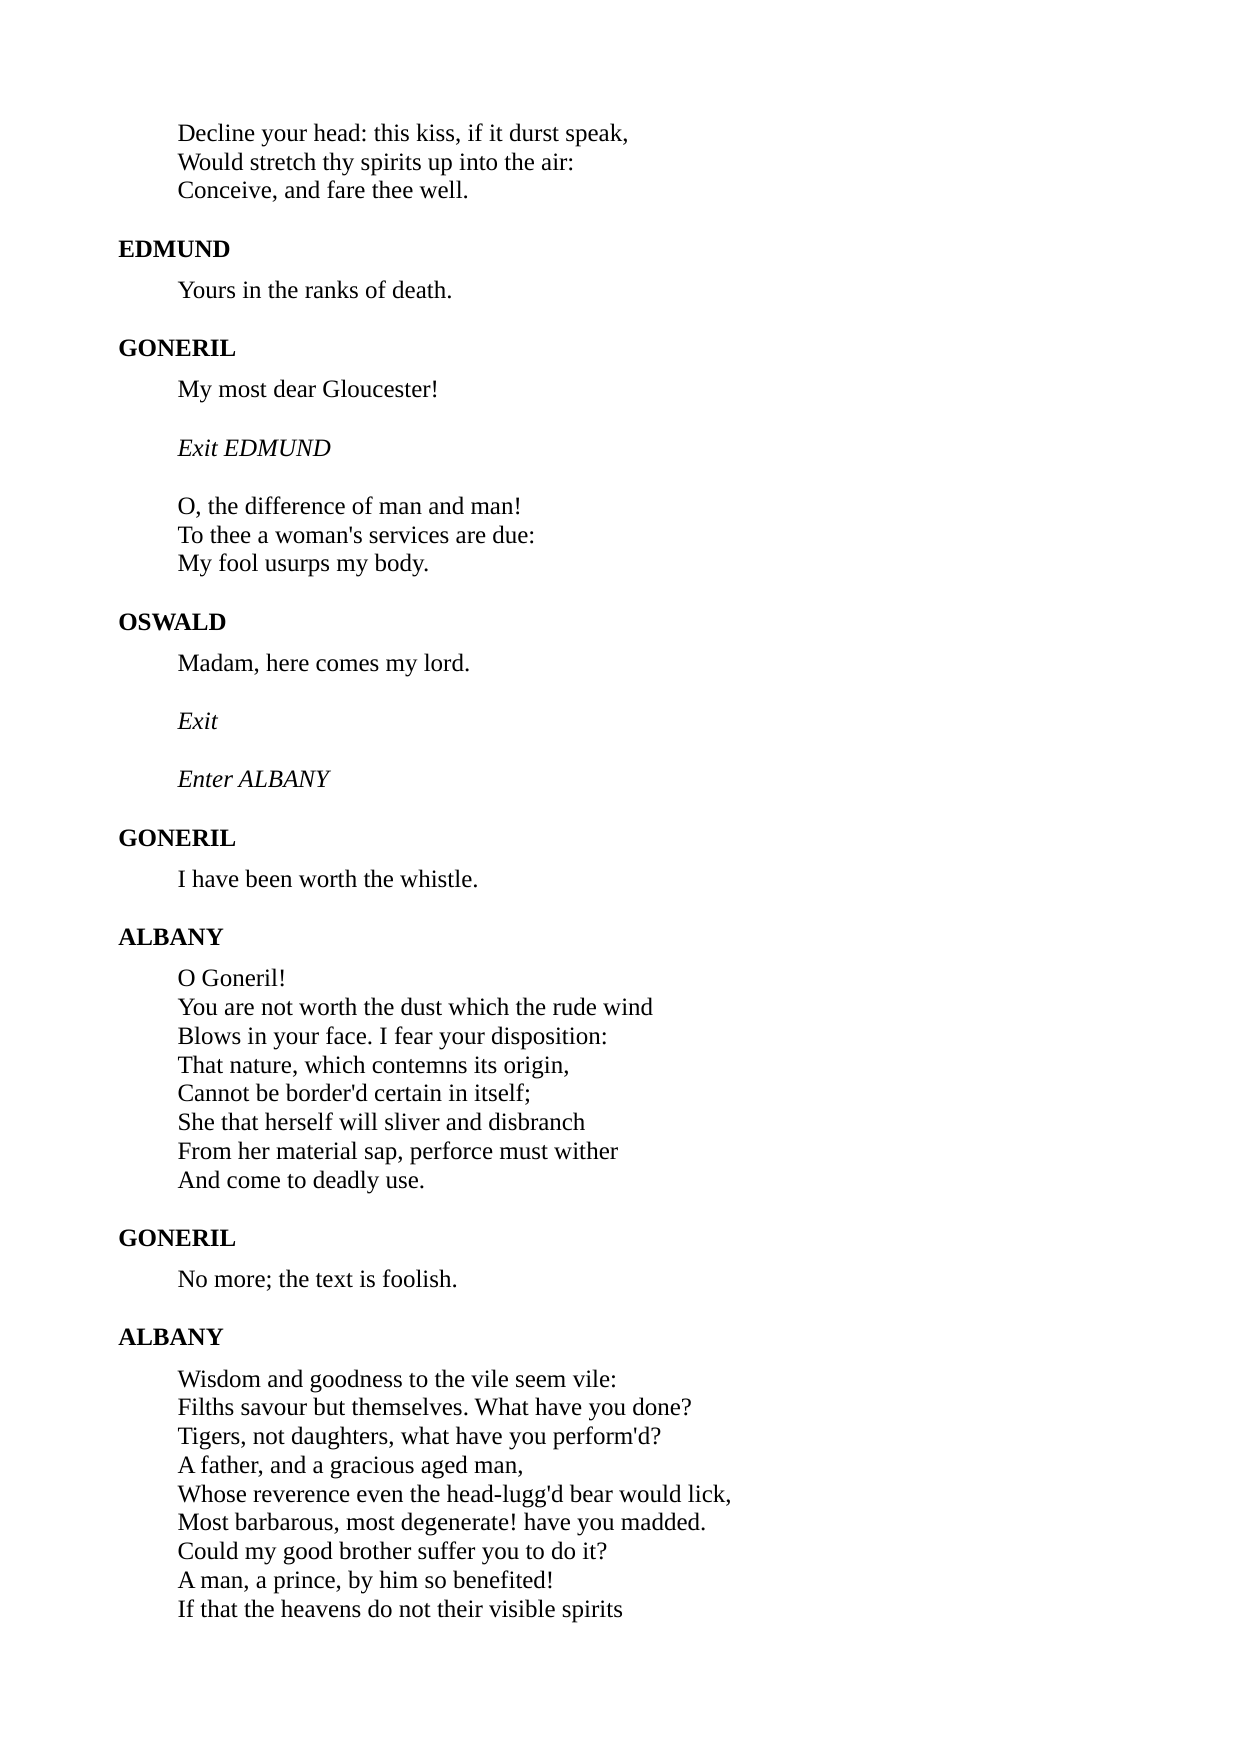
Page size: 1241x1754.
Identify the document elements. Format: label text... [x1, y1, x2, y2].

text OSWALD [118, 607, 1122, 636]
text Madam, here comes my lord. [177, 648, 1063, 677]
text EDMUND [118, 234, 1122, 263]
text No more; the text is foolish. [177, 1264, 1063, 1293]
text I have been worth the whistle. [177, 864, 1063, 893]
text Exit [177, 706, 1063, 735]
text GONERIL [118, 1223, 1122, 1252]
text Wisdom and goodness to the vile seem vile: Filths savour but themselves. What have you done? Tigers, not daughters, what have you perform'd? A father, and a gracious aged man, Whose reverence even the head-lugg'd bear would lick, Most barbarous, most degenerate! have you madded. Could my good brother suffer you to do it? A man, a prince, by him so benefited! If that the heavens do not their visible spirits [177, 1364, 1063, 1622]
text GONERIL [118, 333, 1122, 362]
text GONERIL [118, 823, 1122, 851]
text O Goneril! You are not worth the dust which the rude wind Blows in your face. I fear your disposition: That nature, which contemns its origin, Cannot be border'd certain in itself; She that herself will sliver and disbranch From her material sap, perforce must wither And come to deadly use. [177, 963, 1063, 1193]
text O, the difference of man and man! To thee a woman's services are due: My fool usurps my body. [177, 491, 1063, 577]
text Enter ALBANY [177, 764, 1063, 793]
text Exit EDMUND [177, 433, 1063, 462]
text ALBANY [118, 922, 1122, 951]
text Decline your head: this kiss, if it durst speak, Would stretch thy spirits up into the air: Conceive, and fare thee well. [177, 118, 1063, 204]
text ALBANY [118, 1322, 1122, 1351]
text Yours in the ranks of death. [177, 275, 1063, 304]
text My most dear Gloucester! [177, 374, 1063, 403]
